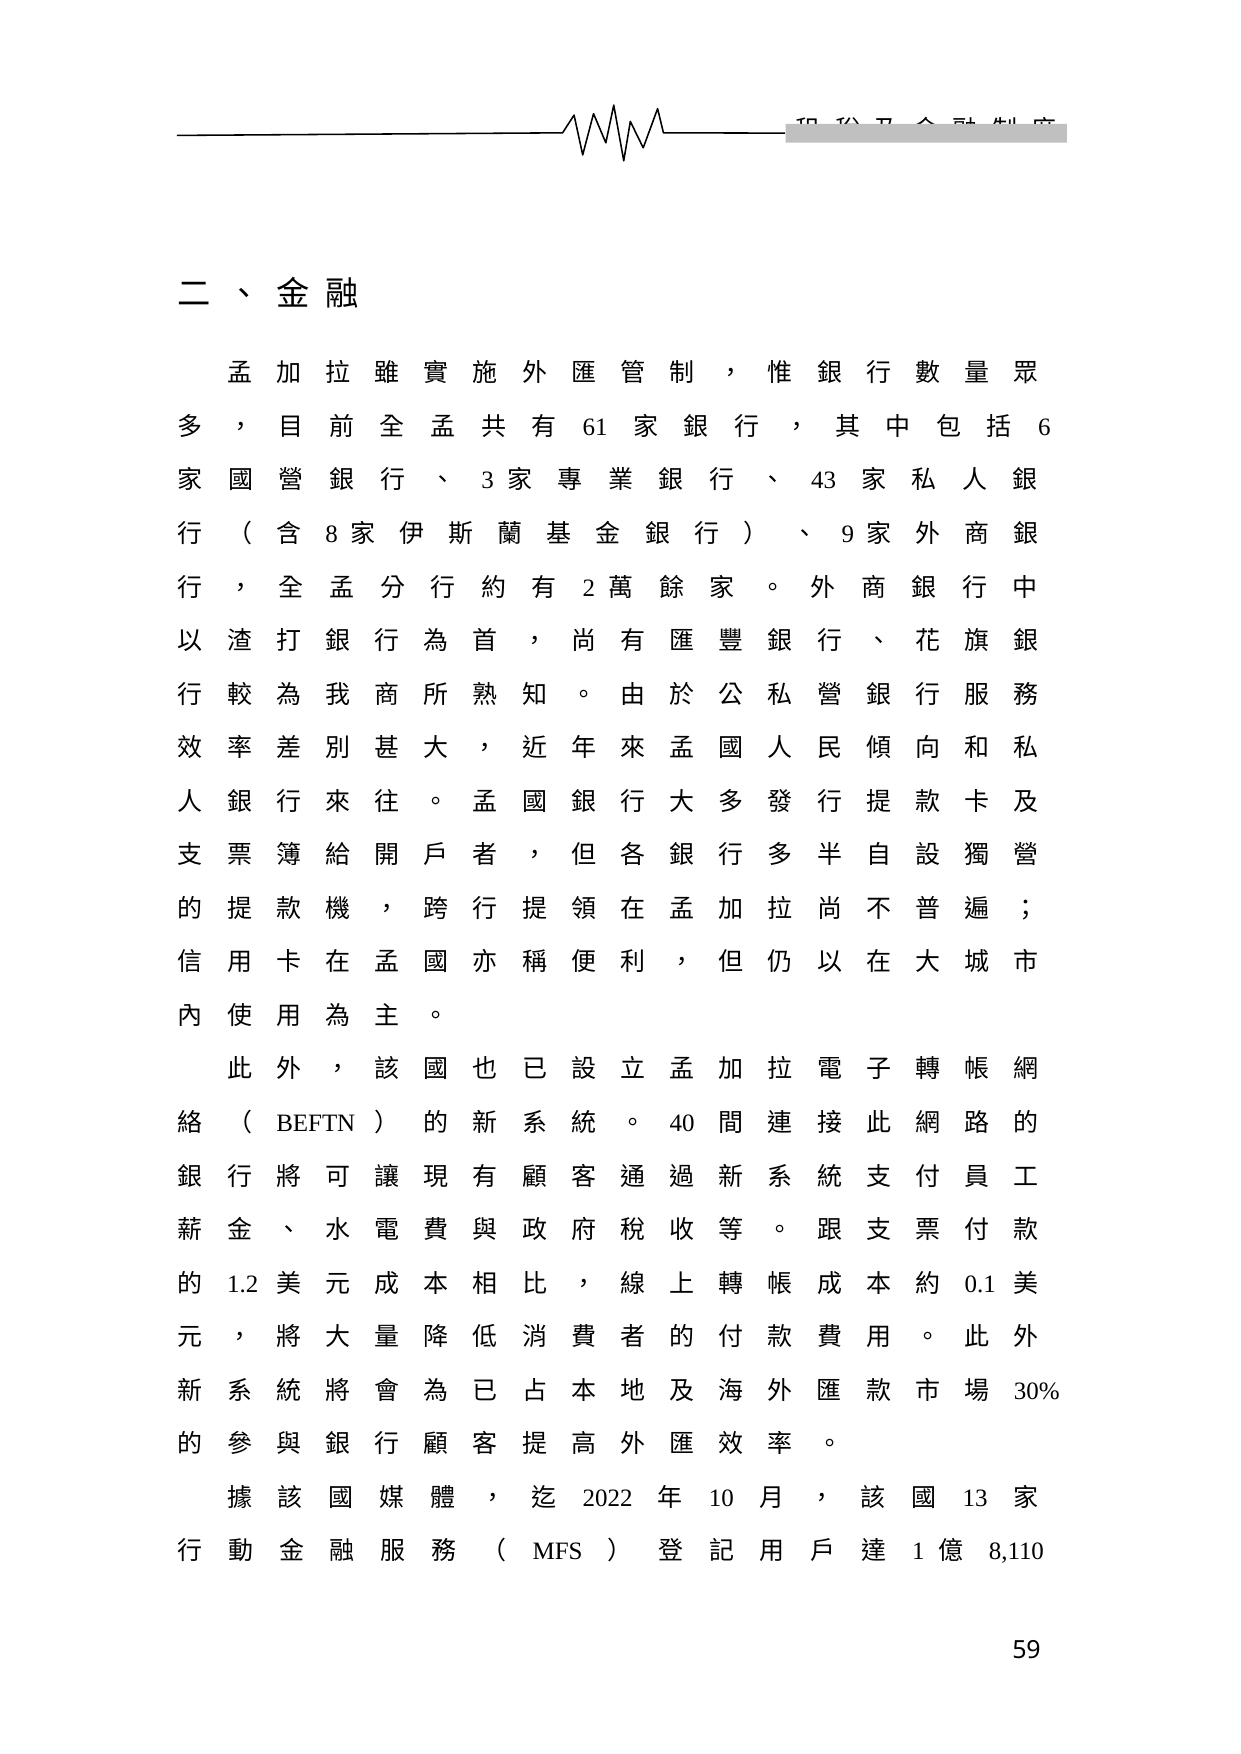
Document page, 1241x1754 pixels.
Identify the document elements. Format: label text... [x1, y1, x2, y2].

text 孟加拉雖實施外匯管制，惟銀行數量眾多，目前全孟共有61家銀行，其中包括6家國營銀行、3家專業銀行、43家私人銀行（含8家伊斯蘭基金銀行）、9家外商銀行，全孟分行約有2萬餘家。外商銀行中以渣打銀行為首，尚有匯豐銀行、花旗銀行較為我商所熟知。由於公私營銀行服務效率差別甚大，近年來孟國人民傾向和私人銀行來往。孟國銀行大多發行提款卡及支票簿給開戶者，但各銀行多半自設獨營的提款機，跨行提領在孟加拉尚不普遍；信用卡在孟國亦稱便利，但仍以在大城市內使用為主。 [178, 344, 1063, 1040]
text 二、金融 [178, 264, 1063, 317]
text 此外，該國也已設立孟加拉電子轉帳網絡（BEFTN）的新系統。40間連接此網路的銀行將可讓現有顧客通過新系統支付員工薪金、水電費與政府稅收等。跟支票付款的1.2美元成本相比，線上轉帳成本約0.1美元，將大量降低消費者的付款費用。此外新系統將會為已占本地及海外匯款市場30%的參與銀行顧客提高外匯效率。 [178, 1040, 1063, 1469]
text 據該國媒體，迄2022年10月，該國13家行動金融服務（MFS）登記用戶達1億8,110 [178, 1469, 1063, 1576]
